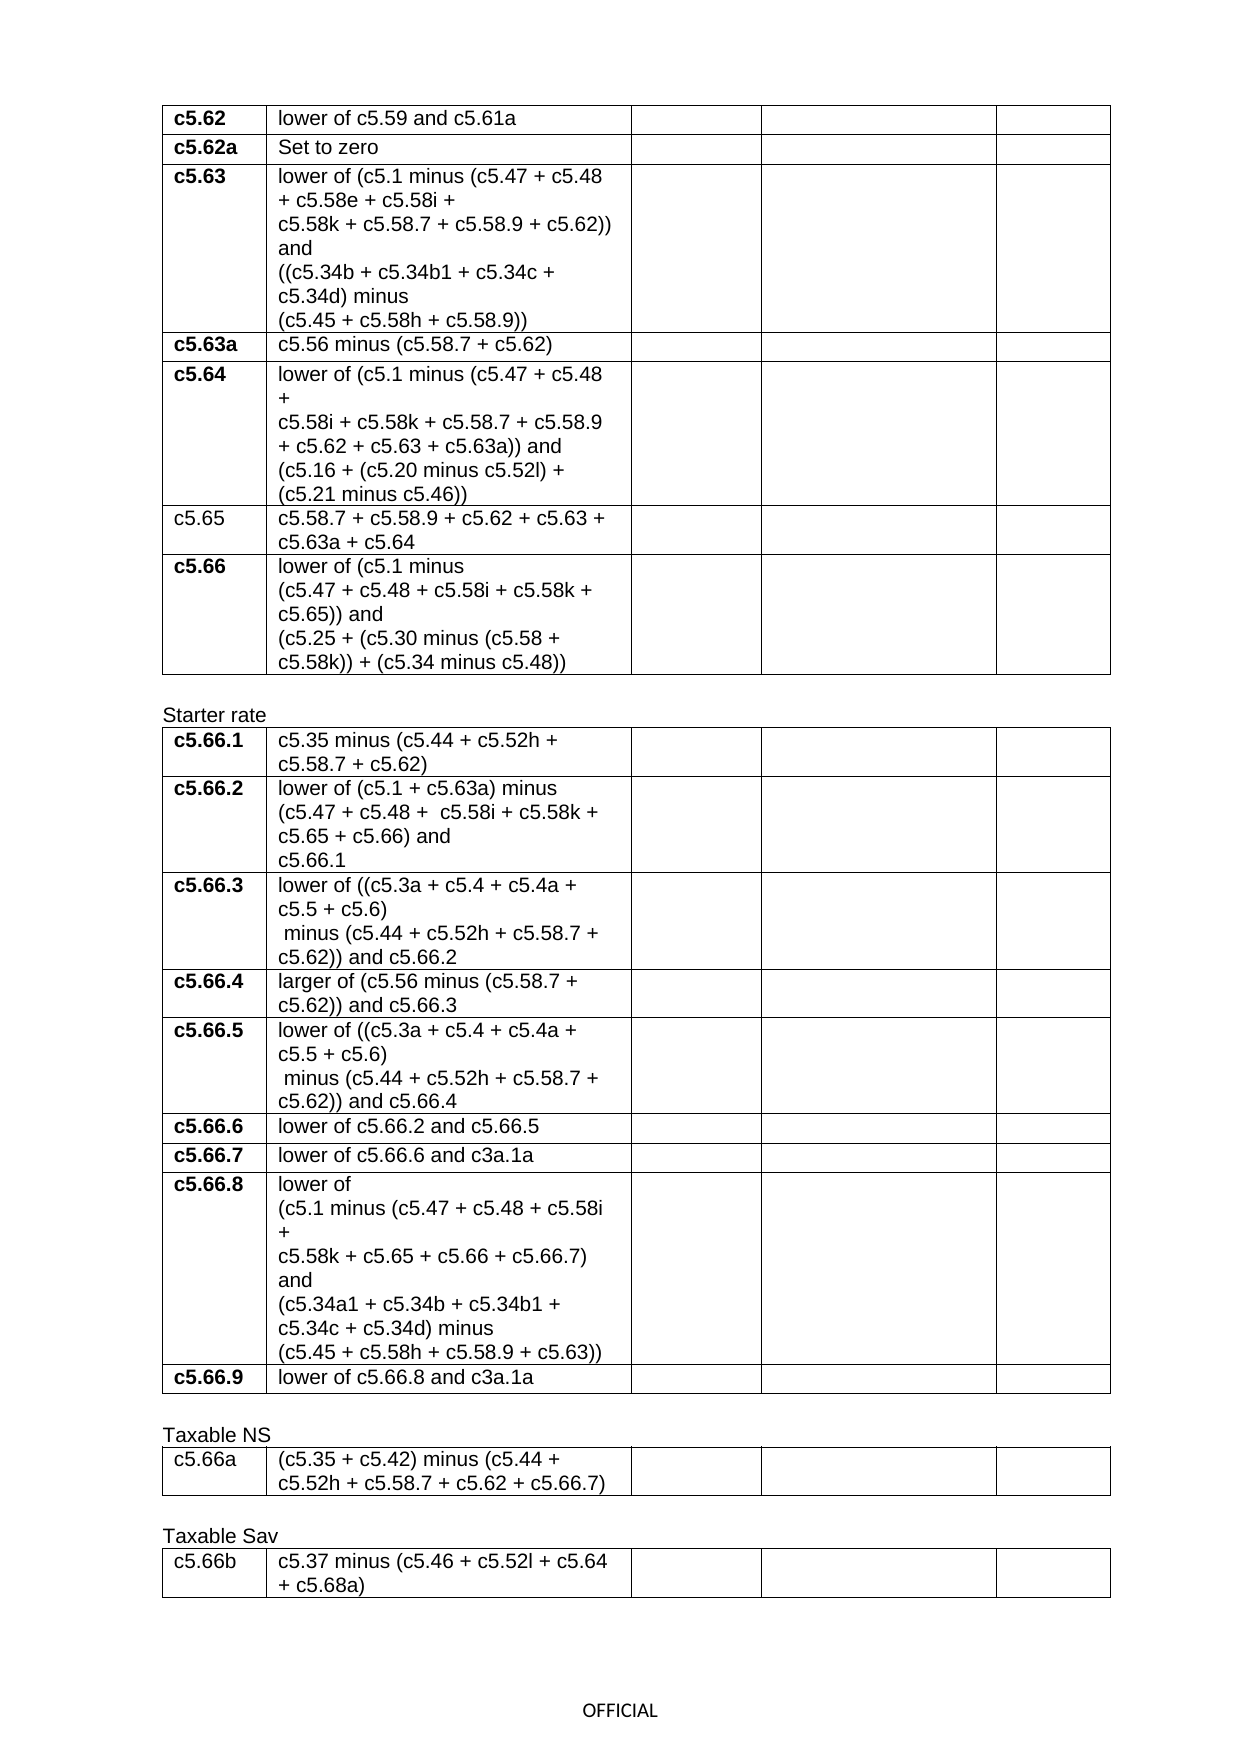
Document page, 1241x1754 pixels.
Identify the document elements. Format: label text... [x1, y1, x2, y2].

table_header (c5.35 + c5.42) minus (c5.44 + c5.52h + c5.58.7 + c5.62 + c5.66.7) [267, 1448, 631, 1495]
table_cell Set to zero [267, 135, 631, 163]
table_header [762, 1448, 996, 1495]
table_cell c5.66.7 [163, 1144, 266, 1172]
table_cell lower of (c5.1 minus (c5.47 + c5.48 + c5.58i + c5.58k + c5.65)) and (c5.25 + (c5.30 minus (c5.58 + c5.58k)) + (c5.34 minus c5.48)) [267, 555, 631, 674]
table_cell c5.58.7 + c5.58.9 + c5.62 + c5.63 + c5.63a + c5.64 [267, 506, 631, 554]
table_cell [632, 1365, 761, 1393]
text Taxable NS [162, 1422, 1135, 1446]
table_cell [997, 506, 1110, 554]
table_cell lower of (c5.1 + c5.63a) minus (c5.47 + c5.48 + c5.58i + c5.58k + c5.65 + c5.66) and c5.66.1 [267, 777, 631, 872]
table_cell [997, 1173, 1110, 1364]
table_cell lower of ((c5.3a + c5.4 + c5.4a + c5.5 + c5.6) minus (c5.44 + c5.52h + c5.58.7 + c5.62)) and c5.66.2 [267, 873, 631, 968]
table_cell [762, 970, 996, 1017]
table_cell c5.63 [163, 165, 266, 332]
table_cell [632, 1173, 761, 1364]
table_cell [997, 106, 1110, 134]
table_cell larger of (c5.56 minus (c5.58.7 + c5.62)) and c5.66.3 [267, 970, 631, 1017]
table_cell [997, 555, 1110, 674]
table_cell [762, 1144, 996, 1172]
table_cell [632, 555, 761, 674]
table_cell [762, 1173, 996, 1364]
table_header c5.66b [163, 1549, 266, 1597]
table_cell c5.66.6 [163, 1114, 266, 1142]
table_cell [997, 1365, 1110, 1393]
table_cell [632, 1018, 761, 1113]
table_cell [632, 135, 761, 163]
table_cell [997, 165, 1110, 332]
table_header c5.66.1 [163, 728, 266, 776]
table_cell [762, 1018, 996, 1113]
table_header [632, 1549, 761, 1597]
table_cell lower of c5.66.8 and c3a.1a [267, 1365, 631, 1393]
table_cell c5.56 minus (c5.58.7 + c5.62) [267, 333, 631, 361]
table_cell [632, 777, 761, 872]
table_cell [632, 106, 761, 134]
table_cell lower of c5.59 and c5.61a [267, 106, 631, 134]
table_cell [997, 1114, 1110, 1142]
table_header [632, 1448, 761, 1495]
table_cell [762, 1365, 996, 1393]
table_header c5.37 minus (c5.46 + c5.52l + c5.64 + c5.68a) [267, 1549, 631, 1597]
table_cell [762, 555, 996, 674]
table_cell c5.66.3 [163, 873, 266, 968]
table_cell lower of c5.66.2 and c5.66.5 [267, 1114, 631, 1142]
table_cell [762, 165, 996, 332]
table_cell lower of (c5.1 minus (c5.47 + c5.48 + c5.58i + c5.58k + c5.65 + c5.66 + c5.66.7) and (c5.34a1 + c5.34b + c5.34b1 + c5.34c + c5.34d) minus (c5.45 + c5.58h + c5.58.9 + c5.63)) [267, 1173, 631, 1364]
table_cell c5.66.5 [163, 1018, 266, 1113]
table_cell lower of ((c5.3a + c5.4 + c5.4a + c5.5 + c5.6) minus (c5.44 + c5.52h + c5.58.7 + c5.62)) and c5.66.4 [267, 1018, 631, 1113]
table_cell [997, 362, 1110, 505]
table_cell c5.65 [163, 506, 266, 554]
table_cell lower of (c5.1 minus (c5.47 + c5.48 + c5.58e + c5.58i + c5.58k + c5.58.7 + c5.58.9 + c5.62)) and ((c5.34b + c5.34b1 + c5.34c + c5.34d) minus (c5.45 + c5.58h + c5.58.9)) [267, 165, 631, 332]
table_cell lower of (c5.1 minus (c5.47 + c5.48 + c5.58i + c5.58k + c5.58.7 + c5.58.9 + c5.62 + c5.63 + c5.63a)) and (c5.16 + (c5.20 minus c5.52l) + (c5.21 minus c5.46)) [267, 362, 631, 505]
table_cell [632, 506, 761, 554]
table_cell [762, 873, 996, 968]
table_cell [632, 970, 761, 1017]
table_cell [762, 506, 996, 554]
table_cell c5.66.4 [163, 970, 266, 1017]
table_header [997, 1448, 1110, 1495]
table_cell [762, 333, 996, 361]
table_cell [762, 1114, 996, 1142]
table_cell c5.66.8 [163, 1173, 266, 1364]
table_cell [632, 333, 761, 361]
table_cell [997, 333, 1110, 361]
table_cell [632, 165, 761, 332]
table_cell [997, 873, 1110, 968]
table_header [632, 728, 761, 776]
table_cell [762, 135, 996, 163]
table_cell lower of c5.66.6 and c3a.1a [267, 1144, 631, 1172]
table_cell c5.64 [163, 362, 266, 505]
table_cell [997, 135, 1110, 163]
text Taxable Sav [162, 1524, 1135, 1548]
table_cell c5.66.9 [163, 1365, 266, 1393]
table_cell [632, 1144, 761, 1172]
table_cell c5.62 [163, 106, 266, 134]
table_cell c5.63a [163, 333, 266, 361]
table_cell c5.62a [163, 135, 266, 163]
table_cell [997, 1144, 1110, 1172]
table_cell [632, 362, 761, 505]
table_cell [762, 106, 996, 134]
table_cell [762, 362, 996, 505]
text Starter rate [162, 703, 1135, 727]
table_header [997, 728, 1110, 776]
table_cell [762, 777, 996, 872]
table_header [997, 1549, 1110, 1597]
table_cell [632, 873, 761, 968]
table_header c5.35 minus (c5.44 + c5.52h + c5.58.7 + c5.62) [267, 728, 631, 776]
table_header [762, 1549, 996, 1597]
table_header c5.66a [163, 1448, 266, 1495]
table_cell c5.66 [163, 555, 266, 674]
table_cell [997, 970, 1110, 1017]
table_cell [632, 1114, 761, 1142]
table_cell [997, 777, 1110, 872]
table_cell c5.66.2 [163, 777, 266, 872]
table_header [762, 728, 996, 776]
table_cell [997, 1018, 1110, 1113]
